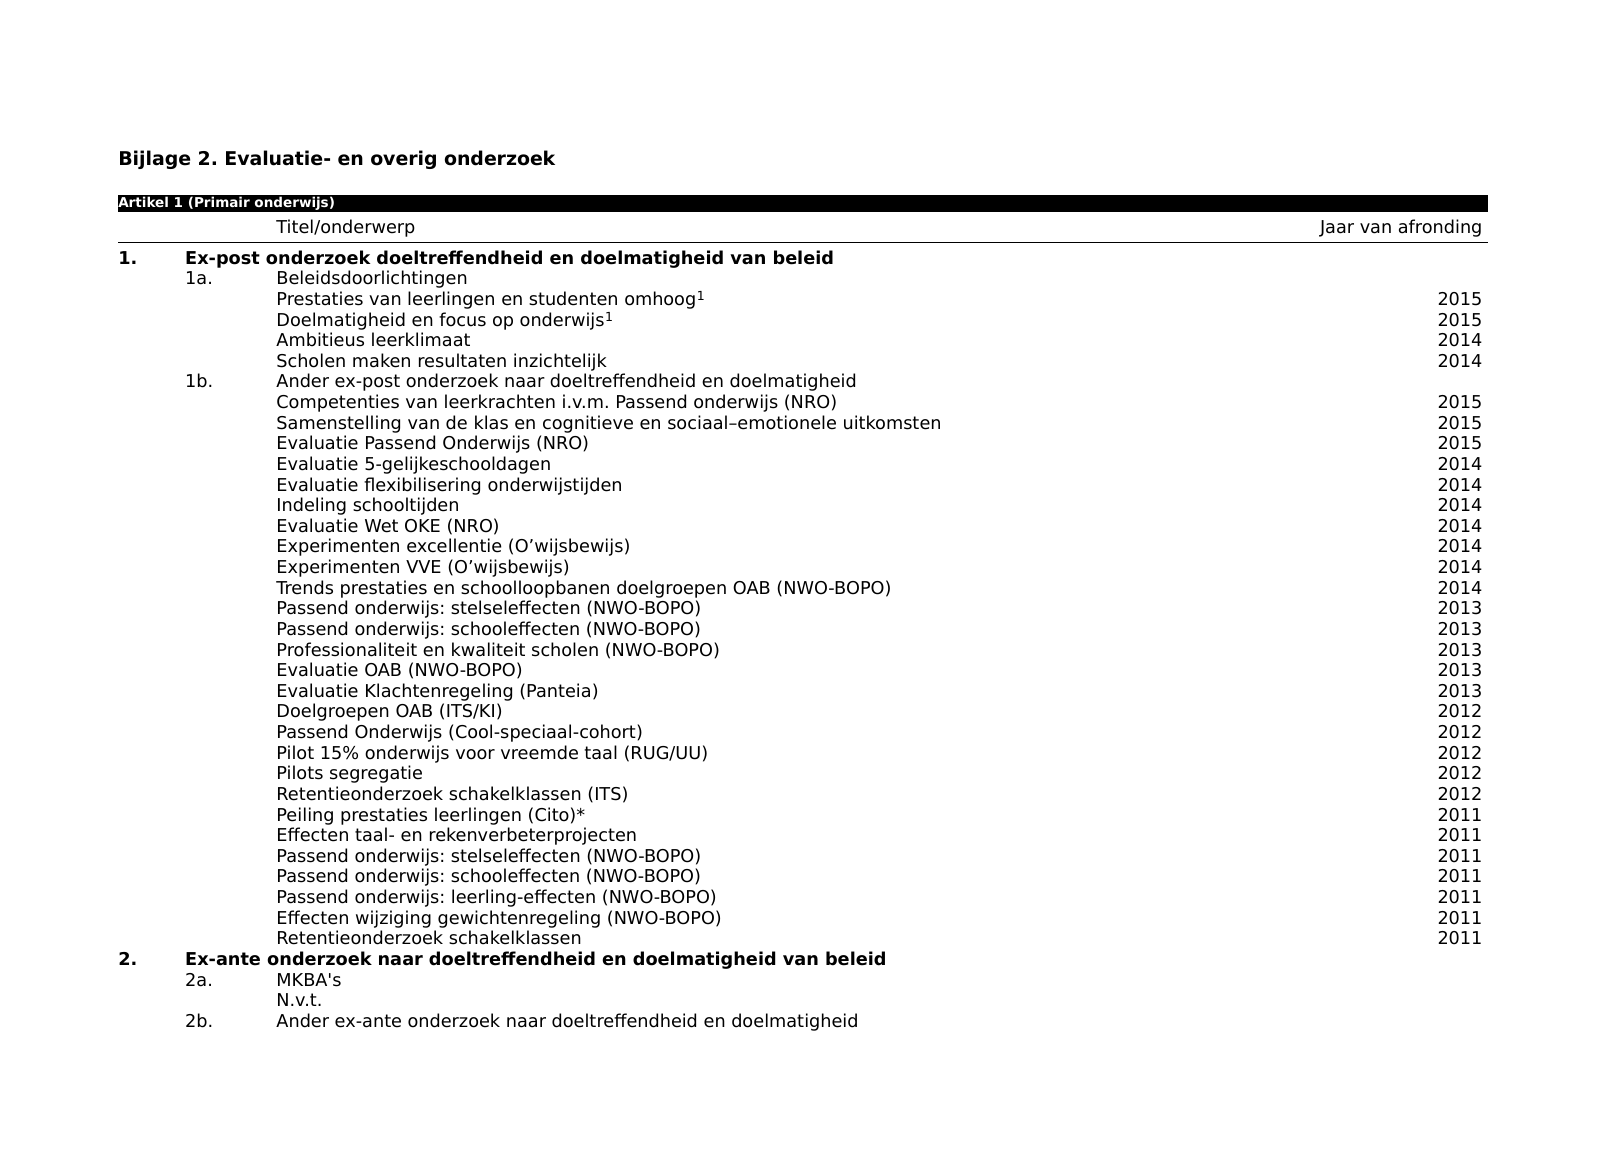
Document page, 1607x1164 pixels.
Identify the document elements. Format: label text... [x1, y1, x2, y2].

table_cell 1b. [179, 371, 270, 392]
table_cell Experimenten excellentie (O’wijsbewijs) [270, 536, 1244, 557]
table_cell Ex-ante onderzoek naar doeltreffendheid en doelmatigheid van beleid [179, 949, 1244, 969]
table_cell Passend Onderwijs (Cool-speciaal-cohort) [270, 722, 1244, 743]
table_cell Jaar van afronding [1245, 212, 1488, 242]
table_cell [179, 454, 270, 474]
table_cell 2011 [1245, 928, 1488, 949]
table_cell Titel/onderwerp [270, 212, 1244, 242]
table_cell 2012 [1245, 763, 1488, 784]
table_cell [179, 805, 270, 825]
table_cell Retentieonderzoek schakelklassen [270, 928, 1244, 949]
table_cell [179, 212, 270, 242]
table_cell Prestaties van leerlingen en studenten omhoog1 [270, 289, 1244, 309]
table_cell [1245, 1011, 1488, 1031]
table_cell 1. [118, 243, 179, 268]
table_cell Trends prestaties en schoolloopbanen doelgroepen OAB (NWO-BOPO) [270, 578, 1244, 598]
table_cell 2015 [1245, 310, 1488, 330]
table_cell 2. [118, 949, 179, 969]
table_cell 2011 [1245, 846, 1488, 866]
table_cell [1245, 243, 1488, 268]
table_cell Effecten taal- en rekenverbeterprojecten [270, 825, 1244, 846]
table_cell Passend onderwijs: schooleffecten (NWO-BOPO) [270, 619, 1244, 639]
table_cell [179, 619, 270, 639]
table_cell [179, 516, 270, 536]
table_cell Samenstelling van de klas en cognitieve en sociaal–emotionele uitkomsten [270, 413, 1244, 433]
table_cell [118, 887, 179, 908]
table_cell [179, 578, 270, 598]
table_cell [118, 268, 179, 289]
table_cell 2012 [1245, 784, 1488, 804]
table_cell [179, 598, 270, 619]
table_cell 2011 [1245, 866, 1488, 887]
table_cell Evaluatie OAB (NWO-BOPO) [270, 660, 1244, 681]
table_cell Retentieonderzoek schakelklassen (ITS) [270, 784, 1244, 804]
table_cell [1245, 268, 1488, 289]
table_cell [118, 1011, 179, 1031]
table_cell [118, 557, 179, 578]
table_cell [118, 212, 179, 242]
table_cell [179, 310, 270, 330]
table_cell [179, 289, 270, 309]
table_cell 2013 [1245, 681, 1488, 701]
table_cell [179, 413, 270, 433]
table_cell [179, 536, 270, 557]
table_cell 2015 [1245, 392, 1488, 413]
table_cell 2015 [1245, 289, 1488, 309]
table_cell 2011 [1245, 887, 1488, 908]
table_cell [118, 805, 179, 825]
table_cell 2012 [1245, 701, 1488, 722]
table_cell [118, 413, 179, 433]
table_cell Ex-post onderzoek doeltreffendheid en doelmatigheid van beleid [179, 243, 1244, 268]
table_cell 2014 [1245, 454, 1488, 474]
table_cell 2014 [1245, 475, 1488, 495]
table_cell 2014 [1245, 330, 1488, 351]
table_cell [179, 475, 270, 495]
table_cell Ander ex-post onderzoek naar doeltreffendheid en doelmatigheid [270, 371, 1244, 392]
table_cell Professionaliteit en kwaliteit scholen (NWO-BOPO) [270, 640, 1244, 660]
table_cell [118, 825, 179, 846]
table_cell [179, 763, 270, 784]
table_cell 2a. [179, 970, 270, 990]
table_cell [118, 640, 179, 660]
table_cell [118, 516, 179, 536]
table_cell [1245, 371, 1488, 392]
table_cell [118, 846, 179, 866]
table_cell [118, 784, 179, 804]
table_cell [179, 330, 270, 351]
subtitle Bijlage 2. Evaluatie- en overig onderzoek [118, 148, 1488, 170]
table_cell [179, 908, 270, 928]
table_cell N.v.t. [270, 990, 1244, 1011]
table_cell [179, 887, 270, 908]
table_cell [179, 495, 270, 516]
table_cell [179, 846, 270, 866]
table_cell 2014 [1245, 557, 1488, 578]
table_cell 2b. [179, 1011, 270, 1031]
table_cell [118, 475, 179, 495]
table_cell 2011 [1245, 825, 1488, 846]
table_cell 2015 [1245, 433, 1488, 454]
table_cell Effecten wijziging gewichtenregeling (NWO-BOPO) [270, 908, 1244, 928]
table_cell [179, 990, 270, 1011]
table_cell [118, 722, 179, 743]
table_cell 1a. [179, 268, 270, 289]
table_cell 2013 [1245, 640, 1488, 660]
table_cell Evaluatie Klachtenregeling (Panteia) [270, 681, 1244, 701]
table_cell [118, 908, 179, 928]
table_cell 2013 [1245, 660, 1488, 681]
table_cell Evaluatie flexibilisering onderwijstijden [270, 475, 1244, 495]
table_cell [118, 681, 179, 701]
table_cell Indeling schooltijden [270, 495, 1244, 516]
table_cell [118, 743, 179, 763]
table_cell [118, 660, 179, 681]
table_cell Passend onderwijs: stelseleffecten (NWO-BOPO) [270, 846, 1244, 866]
table_cell Evaluatie 5-gelijkeschooldagen [270, 454, 1244, 474]
table_cell [1245, 949, 1488, 969]
table_cell [118, 578, 179, 598]
table_cell Ambitieus leerklimaat [270, 330, 1244, 351]
table_cell [179, 640, 270, 660]
table_cell [118, 990, 179, 1011]
table_cell 2012 [1245, 722, 1488, 743]
table_cell 2011 [1245, 805, 1488, 825]
table_cell 2014 [1245, 536, 1488, 557]
table_cell [179, 351, 270, 371]
table_cell Passend onderwijs: schooleffecten (NWO-BOPO) [270, 866, 1244, 887]
table_cell Ander ex-ante onderzoek naar doeltreffendheid en doelmatigheid [270, 1011, 1244, 1031]
table_cell Doelmatigheid en focus op onderwijs1 [270, 310, 1244, 330]
table_cell [179, 722, 270, 743]
table_cell Competenties van leerkrachten i.v.m. Passend onderwijs (NRO) [270, 392, 1244, 413]
table_cell Passend onderwijs: stelseleffecten (NWO-BOPO) [270, 598, 1244, 619]
table_cell [179, 701, 270, 722]
table_cell [118, 763, 179, 784]
table_cell 2011 [1245, 908, 1488, 928]
table_cell Beleidsdoorlichtingen [270, 268, 1244, 289]
table_cell 2012 [1245, 743, 1488, 763]
table_cell Doelgroepen OAB (ITS/KI) [270, 701, 1244, 722]
table_cell [179, 866, 270, 887]
table_cell [179, 557, 270, 578]
table_cell [118, 928, 179, 949]
table_cell [118, 598, 179, 619]
table_cell 2015 [1245, 413, 1488, 433]
table_cell [118, 351, 179, 371]
table_cell [1245, 990, 1488, 1011]
table_cell [118, 454, 179, 474]
table_cell 2014 [1245, 578, 1488, 598]
table_cell [118, 619, 179, 639]
table_cell [179, 784, 270, 804]
table_cell [179, 825, 270, 846]
table_cell [118, 330, 179, 351]
table_cell Experimenten VVE (O’wijsbewijs) [270, 557, 1244, 578]
table_cell [118, 392, 179, 413]
table_cell [179, 743, 270, 763]
table_cell Scholen maken resultaten inzichtelijk [270, 351, 1244, 371]
table_cell [118, 371, 179, 392]
table_cell [118, 433, 179, 454]
table_cell [118, 970, 179, 990]
table_cell [179, 660, 270, 681]
table_cell [179, 928, 270, 949]
table_cell [118, 495, 179, 516]
table_cell [118, 701, 179, 722]
table_cell Passend onderwijs: leerling-effecten (NWO-BOPO) [270, 887, 1244, 908]
table_cell Pilots segregatie [270, 763, 1244, 784]
table_cell [1245, 970, 1488, 990]
table_cell [179, 433, 270, 454]
table_cell [118, 310, 179, 330]
table_cell [118, 866, 179, 887]
table_cell 2014 [1245, 516, 1488, 536]
table_cell 2014 [1245, 351, 1488, 371]
table_header Artikel 1 (Primair onderwijs) [118, 195, 1488, 211]
table_cell [118, 536, 179, 557]
table_cell 2013 [1245, 619, 1488, 639]
table_cell Pilot 15% onderwijs voor vreemde taal (RUG/UU) [270, 743, 1244, 763]
table_cell Evaluatie Passend Onderwijs (NRO) [270, 433, 1244, 454]
table_cell 2014 [1245, 495, 1488, 516]
table_cell [179, 392, 270, 413]
table_cell [118, 289, 179, 309]
table_cell 2013 [1245, 598, 1488, 619]
table_cell [179, 681, 270, 701]
table_cell Peiling prestaties leerlingen (Cito)* [270, 805, 1244, 825]
table_cell Evaluatie Wet OKE (NRO) [270, 516, 1244, 536]
table_cell MKBA's [270, 970, 1244, 990]
